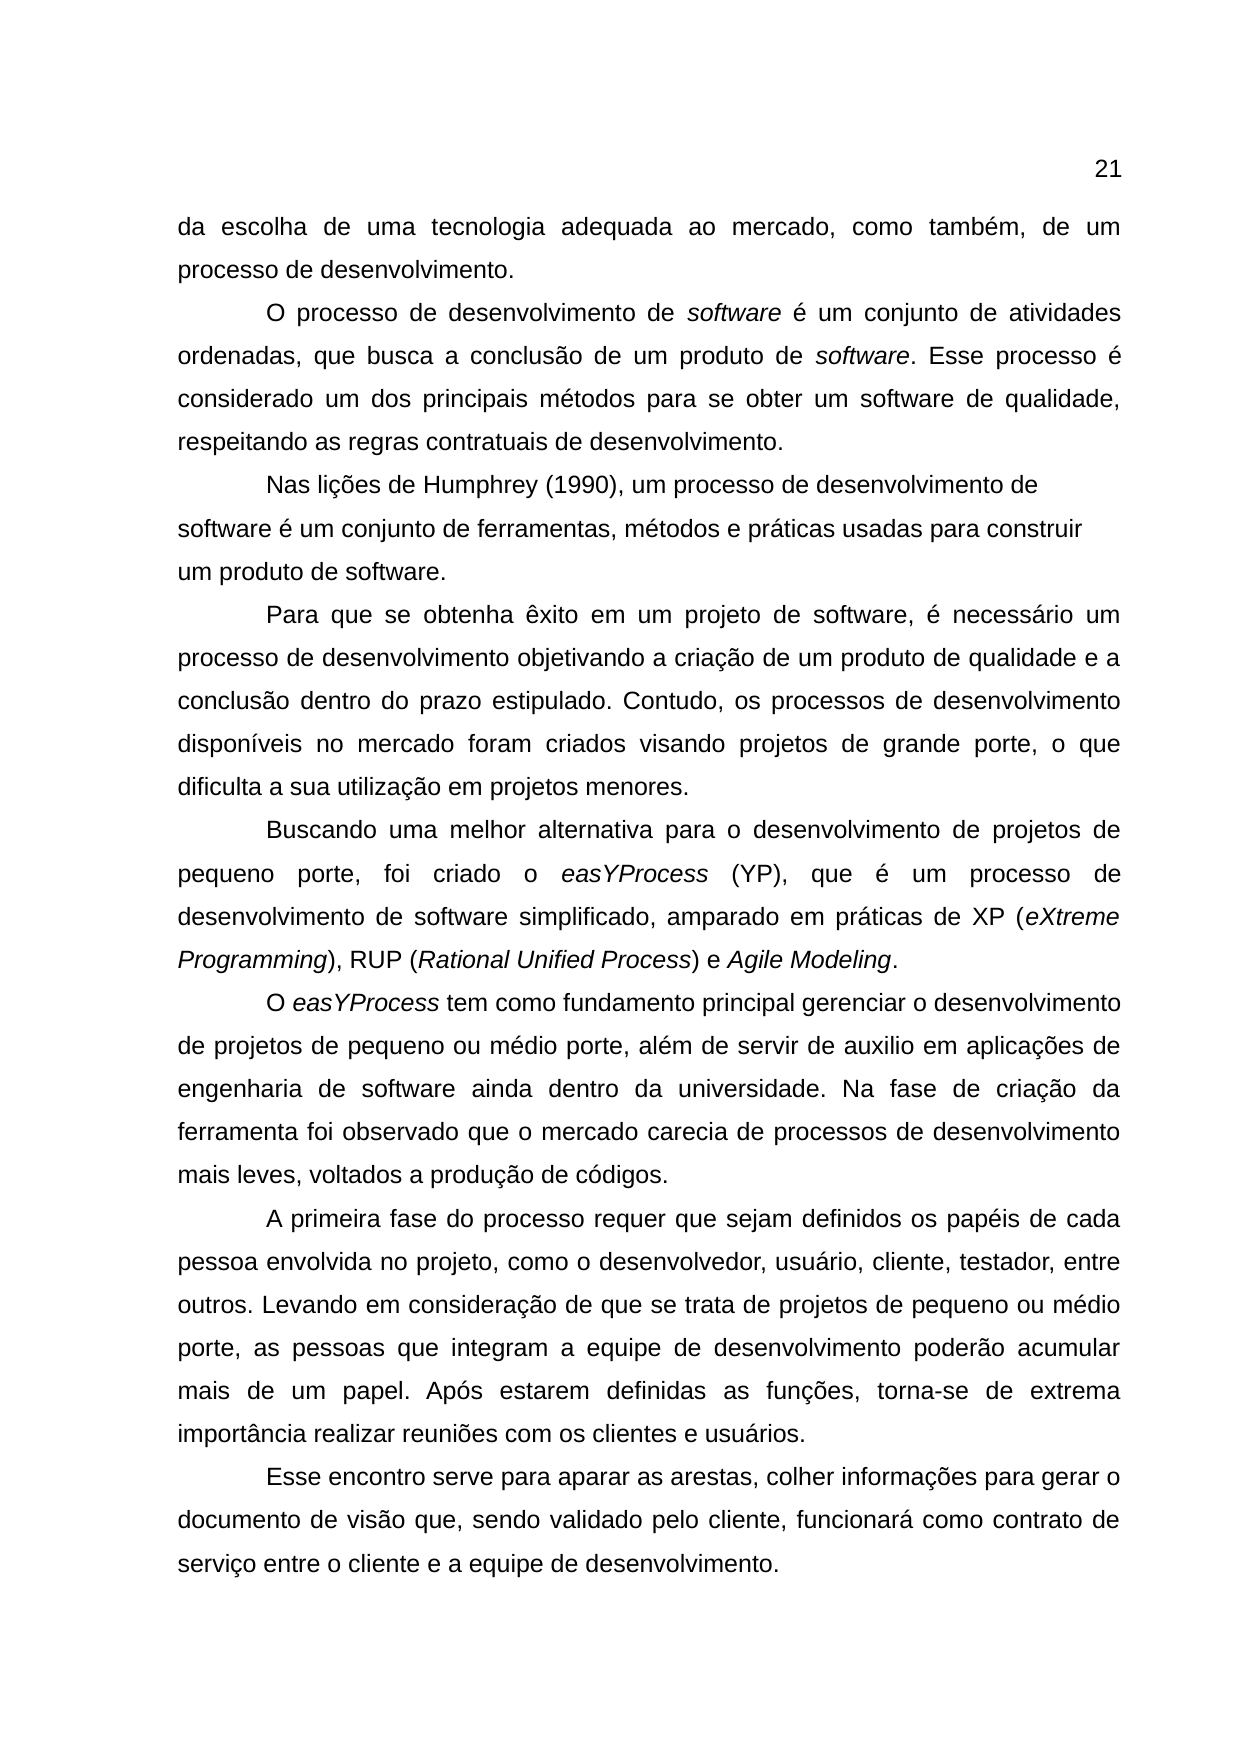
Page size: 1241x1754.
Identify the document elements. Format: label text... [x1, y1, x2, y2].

text O processo de desenvolvimento de software é um conjunto de atividades ordenadas, que busca a conclusão de um produto de software. Esse processo é considerado um dos principais métodos para se obter um software de qualidade, respeitando as regras contratuais de desenvolvimento. [177, 298, 1122, 456]
text O easYProcess tem como fundamento principal gerenciar o desenvolvimento de projetos de pequeno ou médio porte, além de servir de auxilio em aplicações de engenharia de software ainda dentro da universidade. Na fase de criação da ferramenta foi observado que o mercado carecia de processos de desenvolvimento mais leves, voltados a produção de códigos. [177, 988, 1122, 1189]
text Esse encontro serve para aparar as arestas, colher informações para gerar o documento de visão que, sendo validado pelo cliente, funcionará como contrato de serviço entre o cliente e a equipe de desenvolvimento. [177, 1462, 1122, 1577]
text A primeira fase do processo requer que sejam definidos os papéis de cada pessoa envolvida no projeto, como o desenvolvedor, usuário, cliente, testador, entre outros. Levando em consideração de que se trata de projetos de pequeno ou médio porte, as pessoas que integram a equipe de desenvolvimento poderão acumular mais de um papel. Após estarem definidas as funções, torna-se de extrema importância realizar reuniões com os clientes e usuários. [177, 1204, 1122, 1448]
text Buscando uma melhor alternativa para o desenvolvimento de projetos de pequeno porte, foi criado o easYProcess (YP), que é um processo de desenvolvimento de software simplificado, amparado em práticas de XP (eXtreme Programming), RUP (Rational Unified Process) e Agile Modeling. [177, 816, 1122, 974]
text Para que se obtenha êxito em um projeto de software, é necessário um processo de desenvolvimento objetivando a criação de um produto de qualidade e a conclusão dentro do prazo estipulado. Contudo, os processos de desenvolvimento disponíveis no mercado foram criados visando projetos de grande porte, o que dificulta a sua utilização em projetos menores. [177, 600, 1122, 801]
text Nas lições de Humphrey (1990), um processo de desenvolvimento de software é um conjunto de ferramentas, métodos e práticas usadas para construir um produto de software. [177, 471, 1122, 586]
text da escolha de uma tecnologia adequada ao mercado, como também, de um processo de desenvolvimento. [177, 212, 1122, 284]
